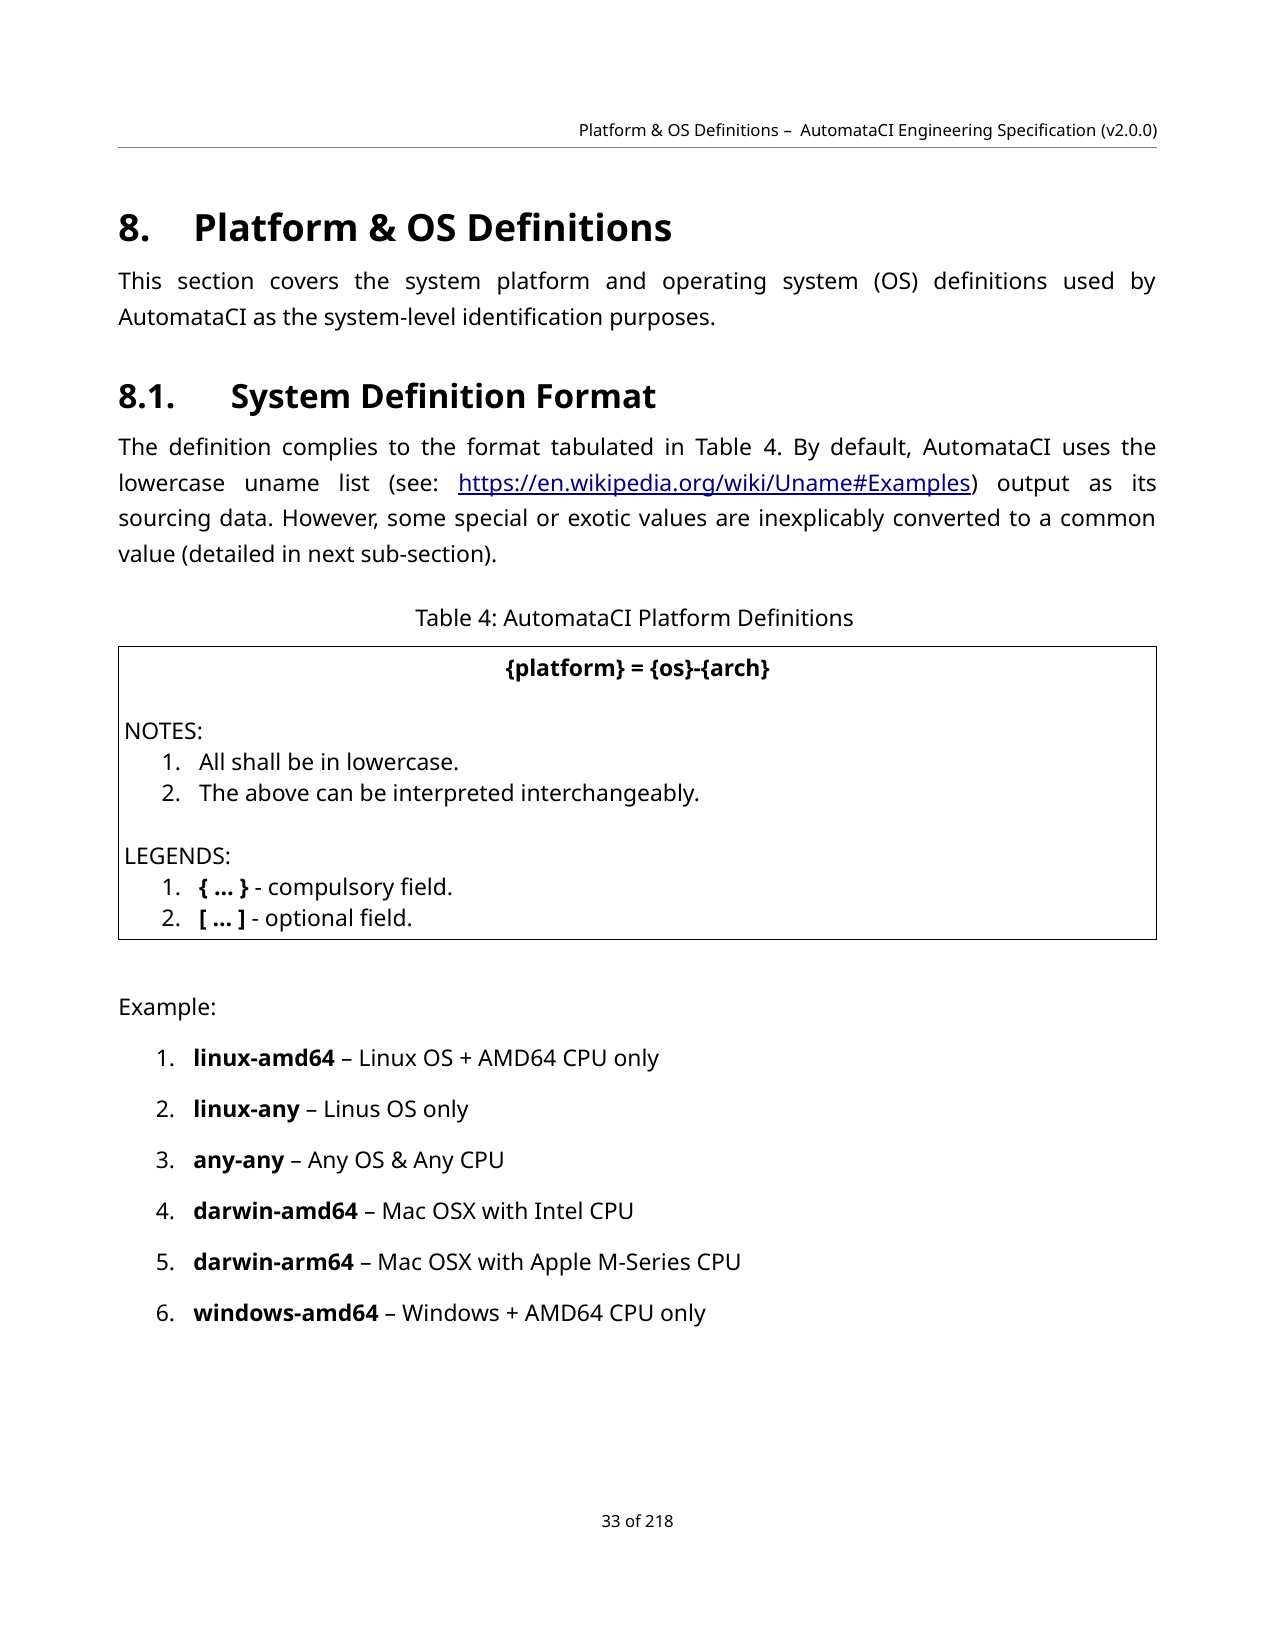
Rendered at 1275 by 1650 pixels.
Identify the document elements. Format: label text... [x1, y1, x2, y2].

list linux-any – Linus OS only [156, 1093, 1157, 1124]
text Example: [118, 991, 1157, 1022]
list windows-amd64 – Windows + AMD64 CPU only [156, 1297, 1157, 1328]
list linux-amd64 – Linux OS + AMD64 CPU only [156, 1042, 1157, 1073]
list darwin-amd64 – Mac OSX with Intel CPU [156, 1195, 1157, 1226]
list darwin-arm64 – Mac OSX with Apple M-Series CPU [156, 1246, 1157, 1277]
subtitle Platform & OS Definitions [118, 201, 1157, 252]
list any-any – Any OS & Any CPU [156, 1144, 1157, 1175]
table_header {platform} = {os}-{arch} NOTES: All shall be in lowercase. The above can be interpreted interchangeably. LEGENDS: { … } - compulsory field. [ … ] - optional field. [119, 647, 1156, 939]
text The definition complies to the format tabulated in Table 4. By default, AutomataCI uses the lowercase uname list (see: https://en.wikipedia.org/wiki/Uname#Examples) output as its sourcing data. However, some special or exotic values are inexplicably converted to a common value (detailed in next sub-section). [118, 431, 1157, 569]
subtitle System Definition Format [118, 373, 1157, 418]
text This section covers the system platform and operating system (OS) definitions used by AutomataCI as the system-level identification purposes. [118, 265, 1157, 332]
text Table 4: AutomataCI Platform Definitions [118, 602, 1157, 633]
